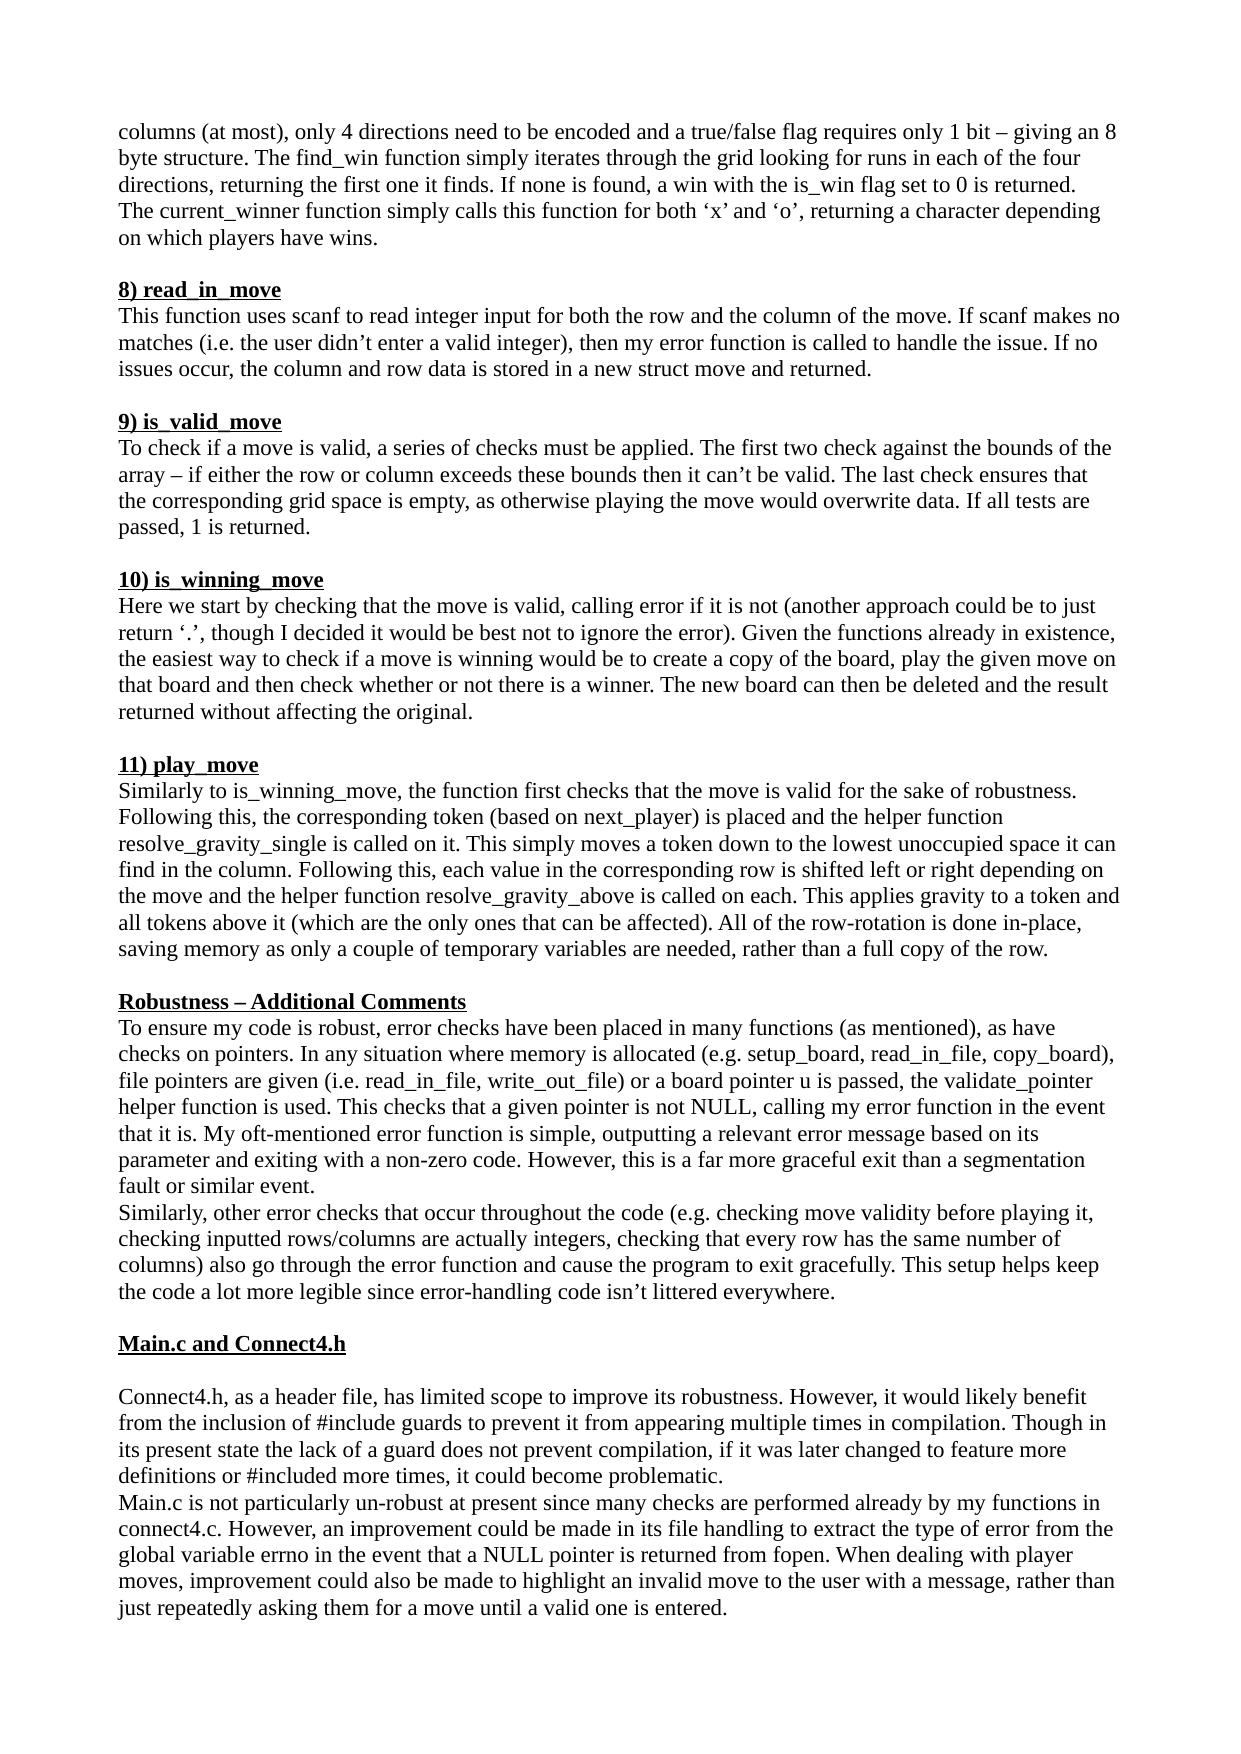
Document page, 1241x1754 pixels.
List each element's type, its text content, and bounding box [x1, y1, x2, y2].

text This function uses scanf to read integer input for both the row and the column of the move. If scanf makes no matches (i.e. the user didn’t enter a valid integer), then my error function is called to handle the issue. If no issues occur, the column and row data is stored in a new struct move and returned. [118, 303, 1122, 382]
text 9) is_valid_move [118, 408, 1122, 434]
text Robustness – Additional Comments [118, 988, 1122, 1014]
text Similarly, other error checks that occur throughout the code (e.g. checking move validity before playing it, checking inputted rows/columns are actually integers, checking that every row has the same number of columns) also go through the error function and cause the program to exit gracefully. This setup helps keep the code a lot more legible since error-handling code isn’t littered everywhere. [118, 1199, 1122, 1304]
text Here we start by checking that the move is valid, calling error if it is not (another approach could be to just return ‘.’, though I decided it would be best not to ignore the error). Given the functions already in existence, the easiest way to check if a move is winning would be to create a copy of the board, play the given move on that board and then check whether or not there is a winner. The new board can then be deleted and the result returned without affecting the original. [118, 592, 1122, 724]
text Connect4.h, as a header file, has limited scope to improve its robustness. However, it would likely benefit from the inclusion of #include guards to prevent it from appearing multiple times in compilation. Though in its present state the lack of a guard does not prevent compilation, if it was later changed to feature more definitions or #included more times, it could become problematic. [118, 1383, 1122, 1488]
text To ensure my code is robust, error checks have been placed in many functions (as mentioned), as have checks on pointers. In any situation where memory is allocated (e.g. setup_board, read_in_file, copy_board), file pointers are given (i.e. read_in_file, write_out_file) or a board pointer u is passed, the validate_pointer helper function is used. This checks that a given pointer is not NULL, calling my error function in the event that it is. My oft-mentioned error function is simple, outputting a relevant error message based on its parameter and exiting with a non-zero code. However, this is a far more graceful exit than a segmentation fault or similar event. [118, 1014, 1122, 1199]
text Main.c is not particularly un-robust at present since many checks are performed already by my functions in connect4.c. However, an improvement could be made in its file handling to extract the type of error from the global variable errno in the event that a NULL pointer is returned from fopen. When dealing with player moves, improvement could also be made to highlight an invalid move to the user with a message, rather than just repeatedly asking them for a move until a valid one is entered. [118, 1488, 1122, 1620]
text Similarly to is_winning_move, the function first checks that the move is valid for the sake of robustness. Following this, the corresponding token (based on next_player) is placed and the helper function resolve_gravity_single is called on it. This simply moves a token down to the lowest unoccupied space it can find in the column. Following this, each value in the corresponding row is shifted left or right depending on the move and the helper function resolve_gravity_above is called on each. This applies gravity to a token and all tokens above it (which are the only ones that can be affected). All of the row-rotation is done in-place, saving memory as only a couple of temporary variables are needed, rather than a full copy of the row. [118, 777, 1122, 961]
text 8) read_in_move [118, 276, 1122, 303]
text 11) play_move [118, 751, 1122, 777]
text To check if a move is valid, a series of checks must be applied. The first two check against the bounds of the array – if either the row or column exceeds these bounds then it can’t be valid. The last check ensures that the corresponding grid space is empty, as otherwise playing the move would overwrite data. If all tests are passed, 1 is returned. [118, 434, 1122, 540]
text Main.c and Connect4.h [118, 1330, 1122, 1357]
text columns (at most), only 4 directions need to be encoded and a true/false flag requires only 1 bit – giving an 8 byte structure. The find_win function simply iterates through the grid looking for runs in each of the four directions, returning the first one it finds. If none is found, a win with the is_win flag set to 0 is returned. The current_winner function simply calls this function for both ‘x’ and ‘o’, returning a character depending on which players have wins. [118, 118, 1122, 250]
text 10) is_winning_move [118, 566, 1122, 592]
